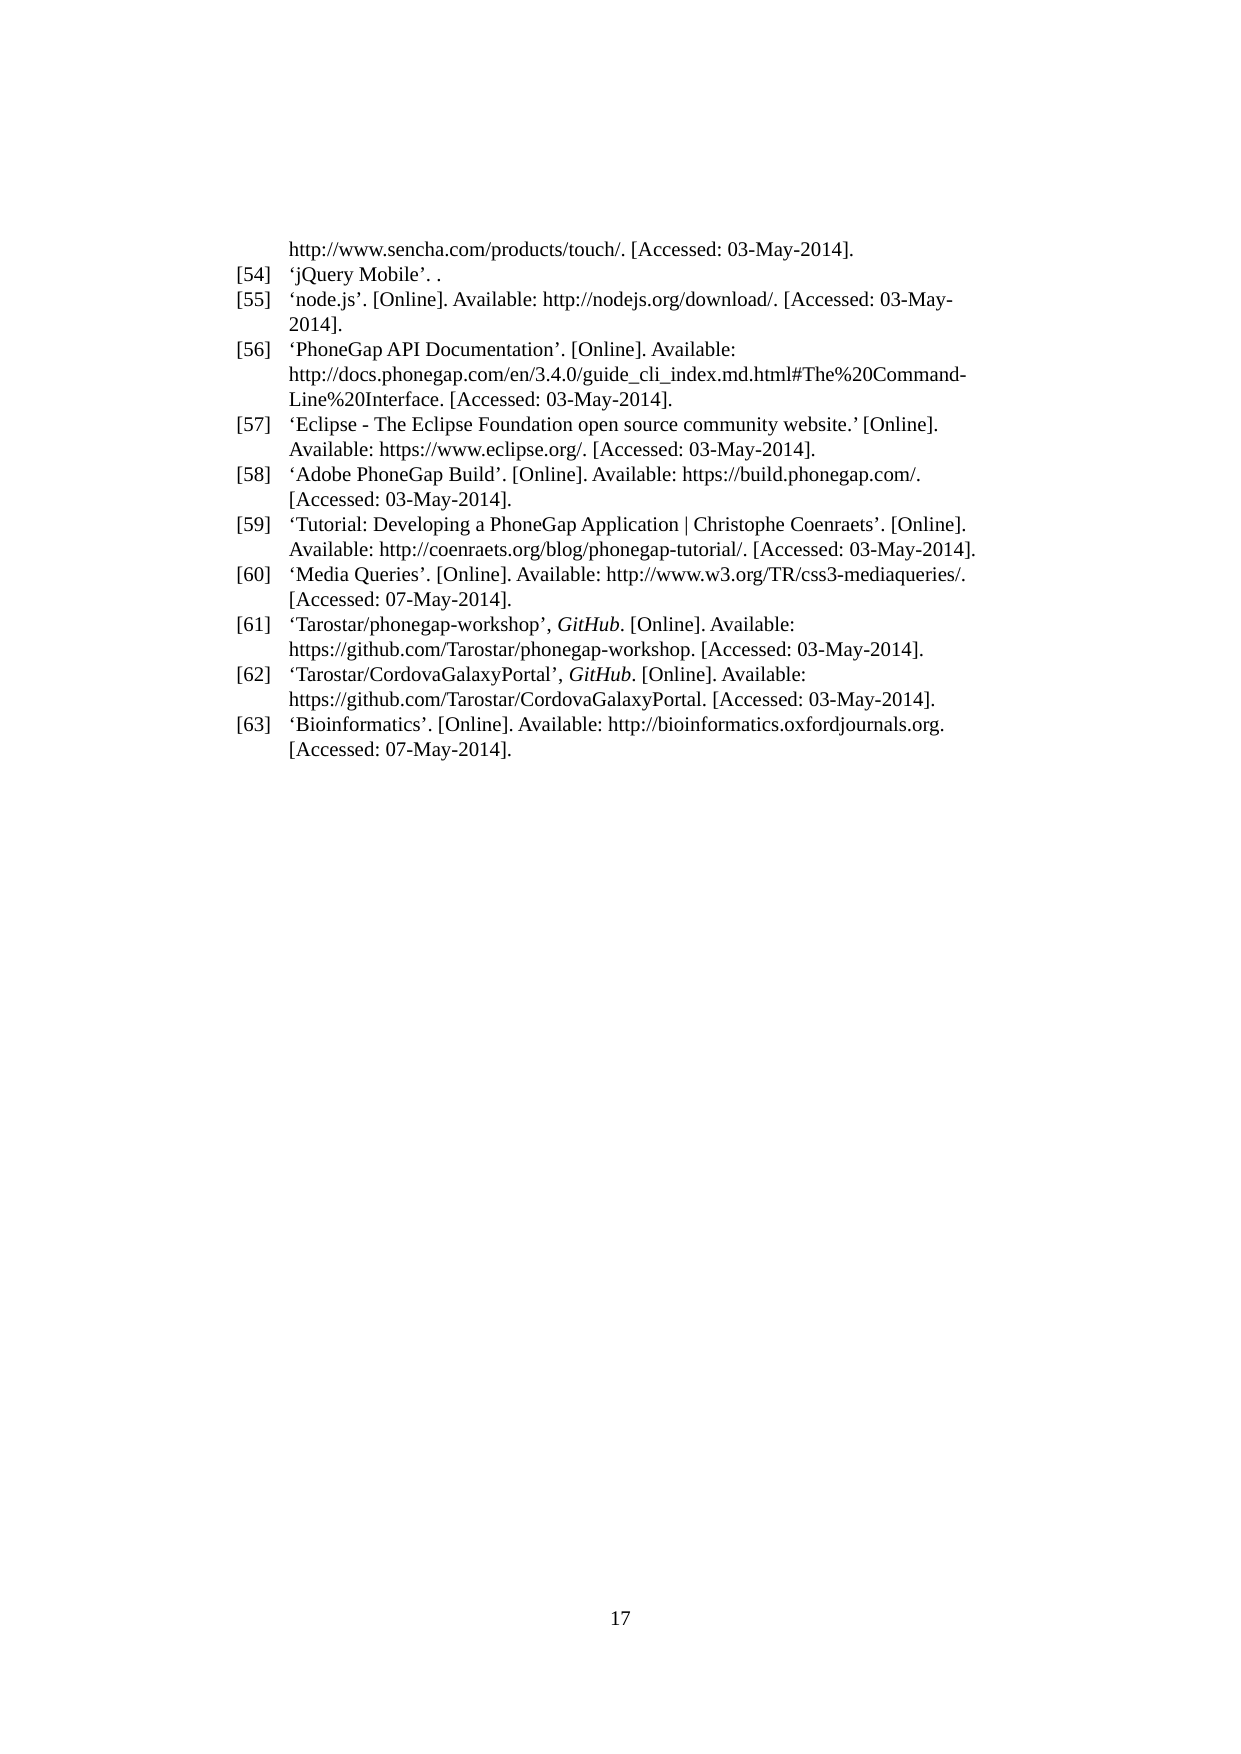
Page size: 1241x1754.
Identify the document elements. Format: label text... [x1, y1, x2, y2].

text [61] ‘Tarostar/phonegap-workshop’, GitHub. [Online]. Available: https://github.com/Tarostar/phonegap-workshop. [Accessed: 03-May-2014]. [236, 611, 1004, 661]
text [56] ‘PhoneGap API Documentation’. [Online]. Available: http://docs.phonegap.com/en/3.4.0/guide_cli_index.md.html#The%20Command-Line%20Interface. [Accessed: 03-May-2014]. [236, 336, 1004, 411]
text [60] ‘Media Queries’. [Online]. Available: http://www.w3.org/TR/css3-mediaqueries/. [Accessed: 07-May-2014]. [236, 561, 1004, 611]
text [63] ‘Bioinformatics’. [Online]. Available: http://bioinformatics.oxfordjournals.org. [Accessed: 07-May-2014]. [236, 711, 1004, 761]
text [57] ‘Eclipse - The Eclipse Foundation open source community website.’ [Online]. Available: https://www.eclipse.org/. [Accessed: 03-May-2014]. [236, 411, 1004, 461]
text [59] ‘Tutorial: Developing a PhoneGap Application | Christophe Coenraets’. [Online]. Available: http://coenraets.org/blog/phonegap-tutorial/. [Accessed: 03-May-2014]. [236, 511, 1004, 561]
text [55] ‘node.js’. [Online]. Available: http://nodejs.org/download/. [Accessed: 03-May-2014]. [236, 286, 1004, 336]
text http://www.sencha.com/products/touch/. [Accessed: 03-May-2014]. [236, 236, 1004, 261]
text [58] ‘Adobe PhoneGap Build’. [Online]. Available: https://build.phonegap.com/. [Accessed: 03-May-2014]. [236, 461, 1004, 511]
text [54] ‘jQuery Mobile’. . [236, 261, 1004, 286]
text [62] ‘Tarostar/CordovaGalaxyPortal’, GitHub. [Online]. Available: https://github.com/Tarostar/CordovaGalaxyPortal. [Accessed: 03-May-2014]. [236, 661, 1004, 711]
